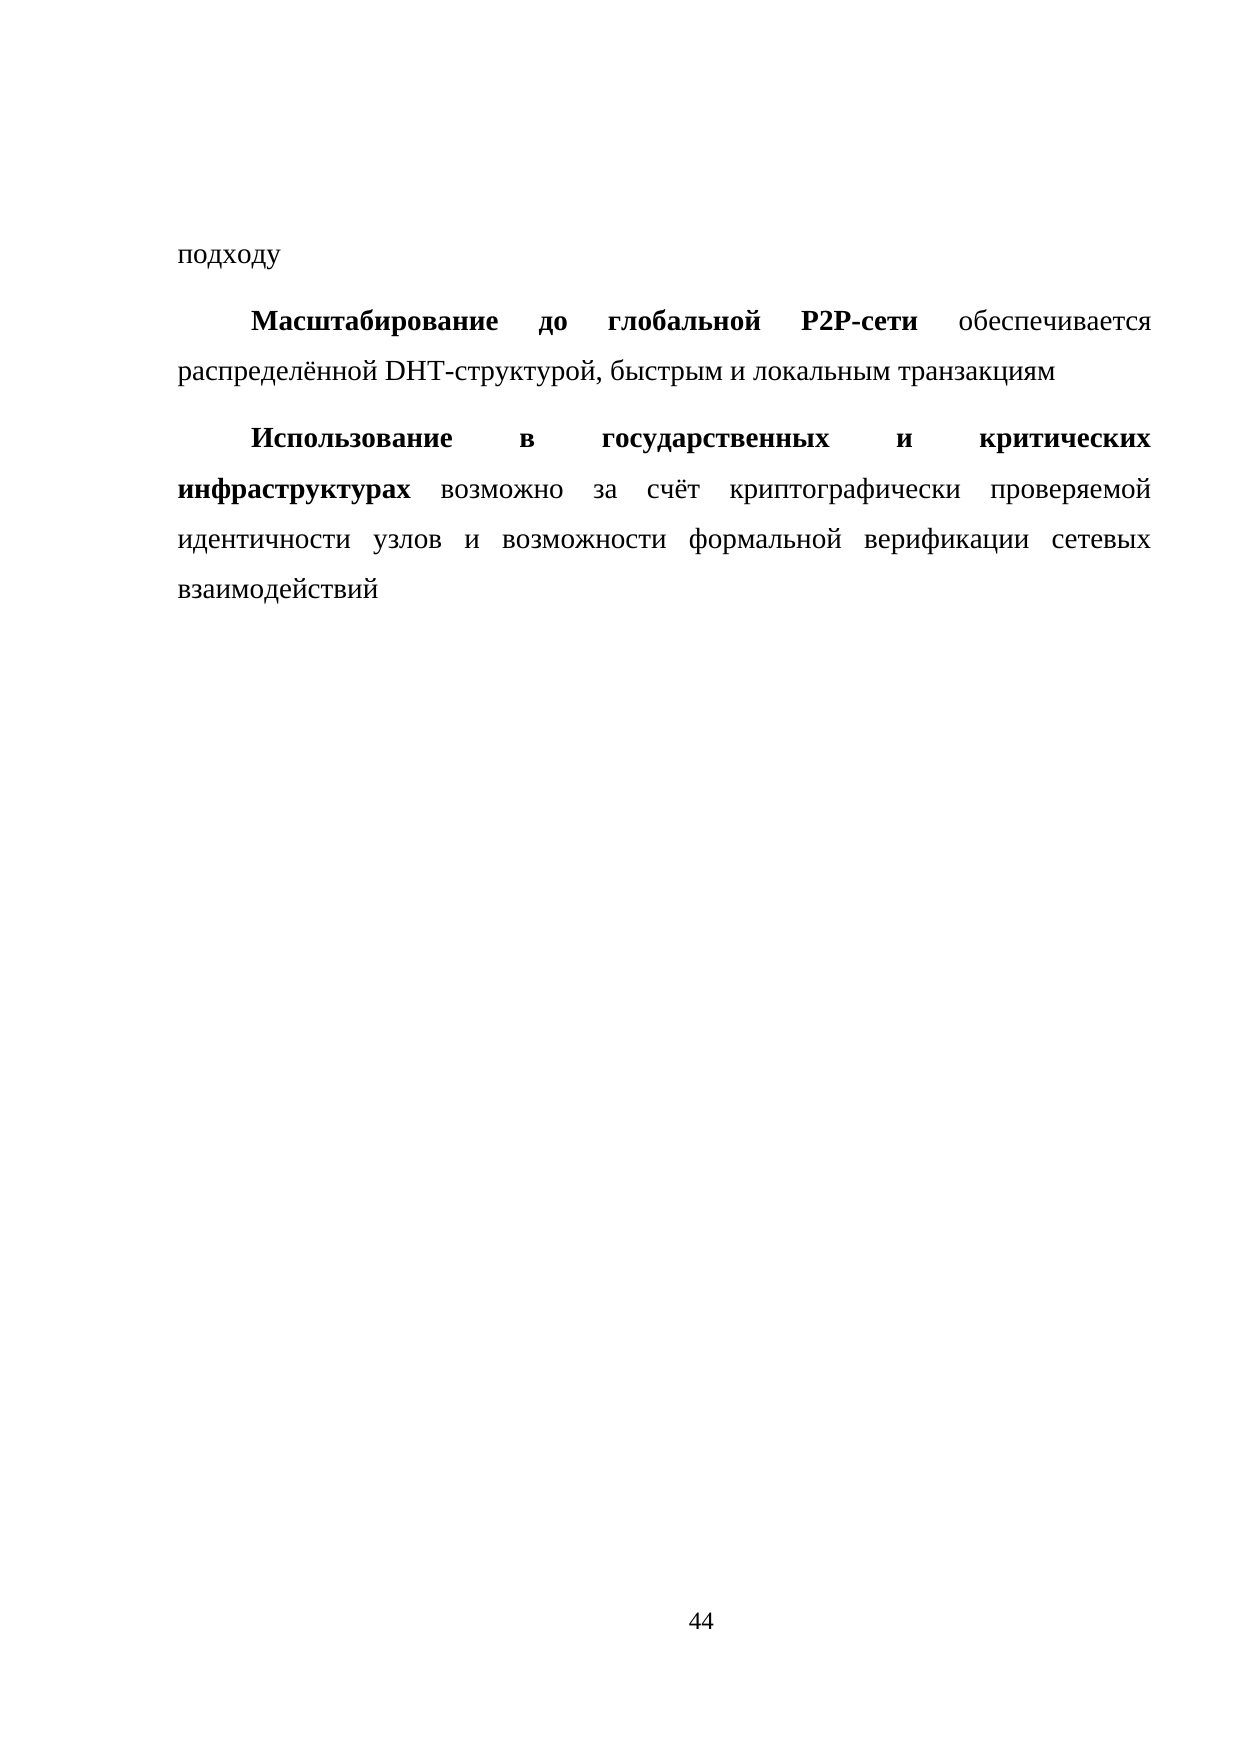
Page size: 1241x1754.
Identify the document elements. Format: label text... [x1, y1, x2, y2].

text Масштабирование до глобальной P2P-сети обеспечивается распределённой DHT-структурой, быстрым и локальным транзакциям [177, 303, 1152, 387]
text подходу [177, 236, 1152, 270]
text Использование в государственных и критических инфраструктурах возможно за счёт криптографически проверяемой идентичности узлов и возможности формальной верификации сетевых взаимодействий [177, 421, 1152, 605]
